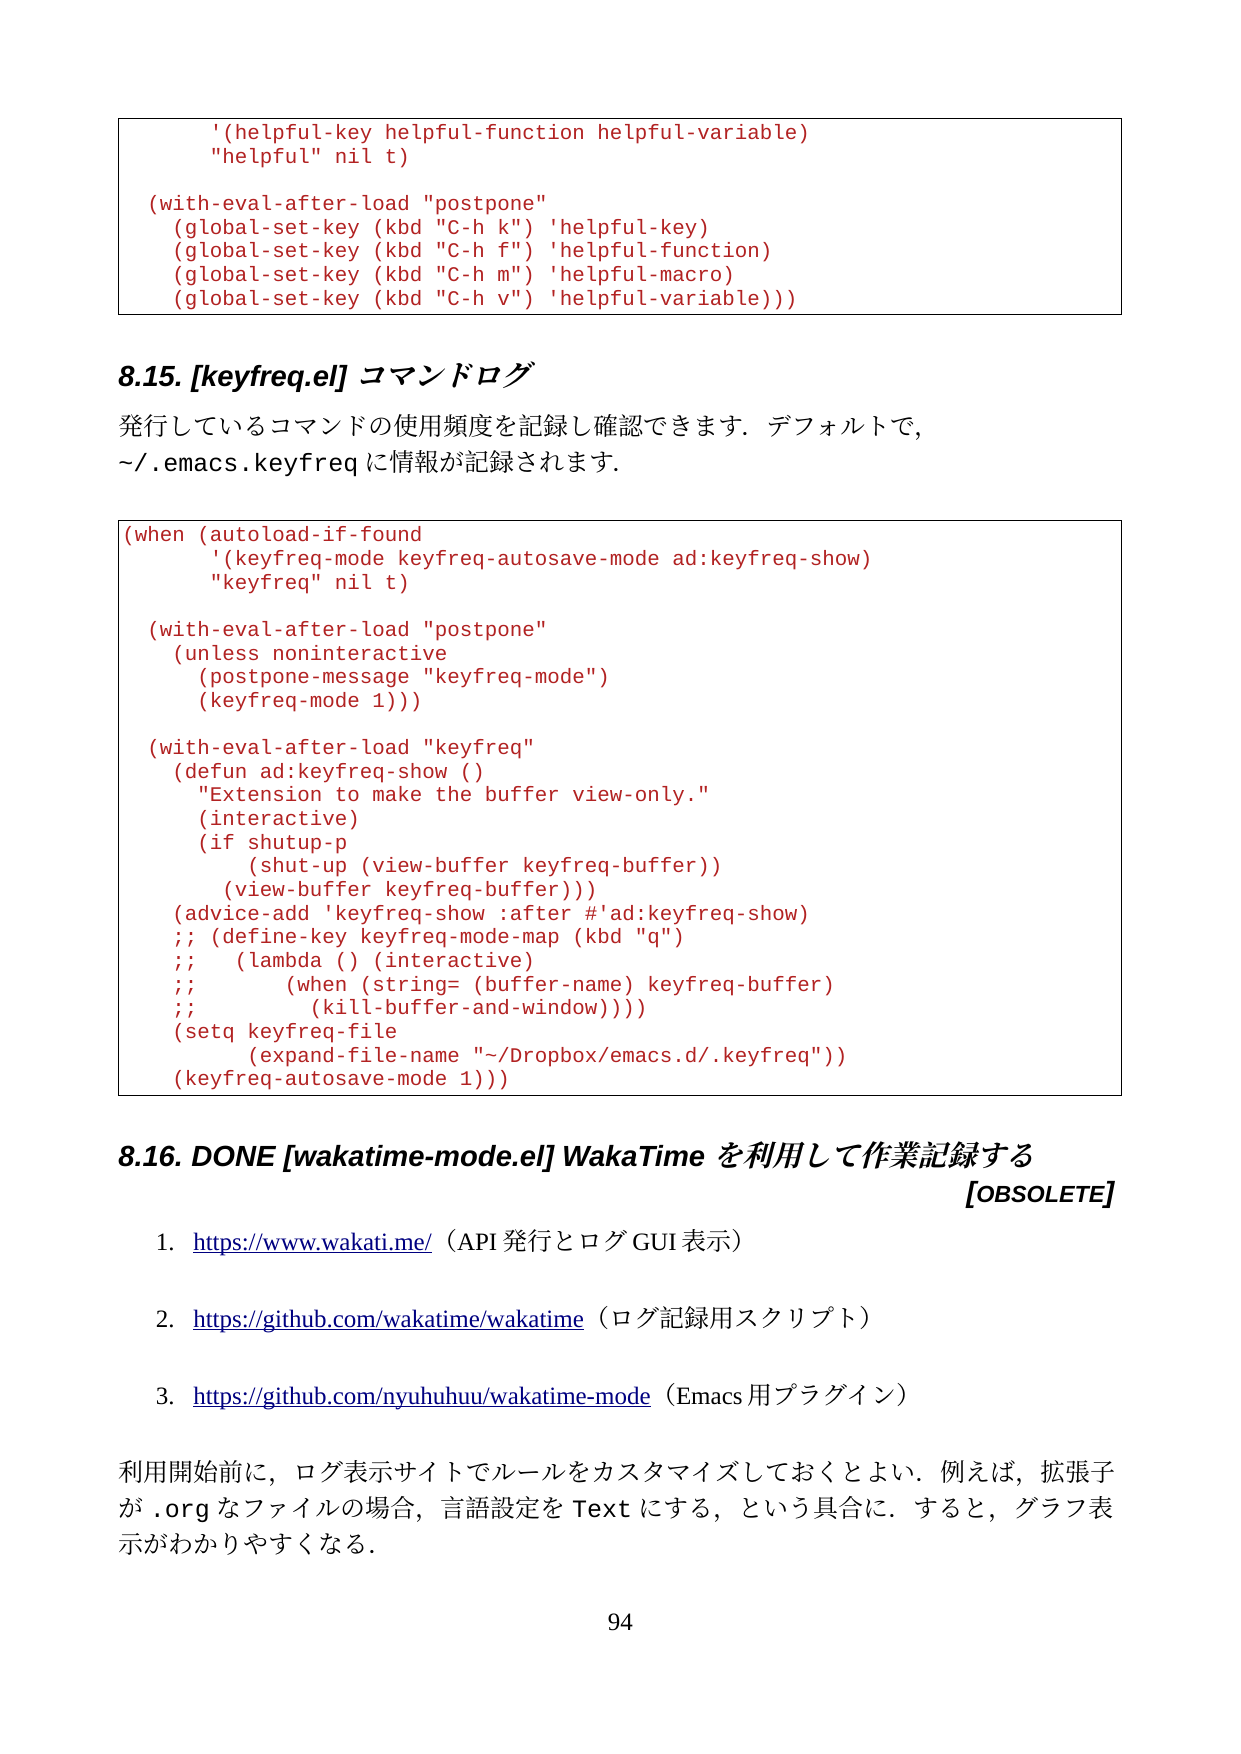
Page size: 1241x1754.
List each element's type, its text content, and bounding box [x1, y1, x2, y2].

text (postpone-message "keyfreq-mode") [119, 662, 1121, 686]
text ;; (kill-buffer-and-window)))) [119, 993, 1121, 1017]
text (global-set-key (kbd "C-h m") 'helpful-macro) [119, 260, 1121, 284]
text (keyfreq-autosave-mode 1))) [119, 1064, 1121, 1095]
text (global-set-key (kbd "C-h v") 'helpful-variable))) [119, 284, 1121, 314]
text (with-eval-after-load "keyfreq" [119, 733, 1121, 757]
text (defun ad:keyfreq-show () [119, 757, 1121, 781]
text (when (autoload-if-found [119, 521, 1121, 544]
text (global-set-key (kbd "C-h f") 'helpful-function) [119, 236, 1121, 260]
text (shut-up (view-buffer keyfreq-buffer)) [119, 851, 1121, 875]
text "Extension to make the buffer view-only." [119, 781, 1121, 804]
text (interactive) [119, 804, 1121, 828]
text (advice-add 'keyfreq-show :after #'ad:keyfreq-show) [119, 899, 1121, 922]
subtitle DONE [wakatime-mode.el] WakaTime を利用して作業記録する [obsolete] [118, 1133, 1122, 1209]
text "helpful" nil t) [119, 142, 1121, 165]
text (expand-file-name "~/Dropbox/emacs.d/.keyfreq")) [119, 1041, 1121, 1064]
text (global-set-key (kbd "C-h k") 'helpful-key) [119, 213, 1121, 236]
text "keyfreq" nil t) [119, 568, 1121, 591]
text (with-eval-after-load "postpone" [119, 189, 1121, 213]
text ;; (define-key keyfreq-mode-map (kbd "q") [119, 922, 1121, 946]
text (with-eval-after-load "postpone" [119, 615, 1121, 639]
text (keyfreq-mode 1))) [119, 686, 1121, 709]
text (view-buffer keyfreq-buffer))) [119, 875, 1121, 899]
subtitle [keyfreq.el] コマンドログ [118, 353, 1122, 394]
text '(keyfreq-mode keyfreq-autosave-mode ad:keyfreq-show) [119, 544, 1121, 568]
text 利用開始前に，ログ表示サイトでルールをカスタマイズしておくとよい．例えば，拡張子が .org なファイルの場合，言語設定を Text にする，という具合に．すると，グラフ表示がわかりやすくなる． [118, 1453, 1122, 1561]
text 発行しているコマンドの使用頻度を記録し確認できます．デフォルトで， ~/.emacs.keyfreq に情報が記録されます． [118, 407, 1122, 508]
list https://github.com/wakatime/wakatime（ログ記録用スクリプト） [156, 1298, 1122, 1363]
text ;; (when (string= (buffer-name) keyfreq-buffer) [119, 970, 1121, 993]
list https://github.com/nyuhuhuu/wakatime-mode（Emacs用プラグイン） [156, 1376, 1122, 1440]
text '(helpful-key helpful-function helpful-variable) [119, 119, 1121, 142]
list https://www.wakati.me/（API発行とログGUI表示） [156, 1221, 1122, 1286]
text (if shutup-p [119, 828, 1121, 851]
text (unless noninteractive [119, 639, 1121, 662]
text ;; (lambda () (interactive) [119, 946, 1121, 970]
text (setq keyfreq-file [119, 1017, 1121, 1041]
